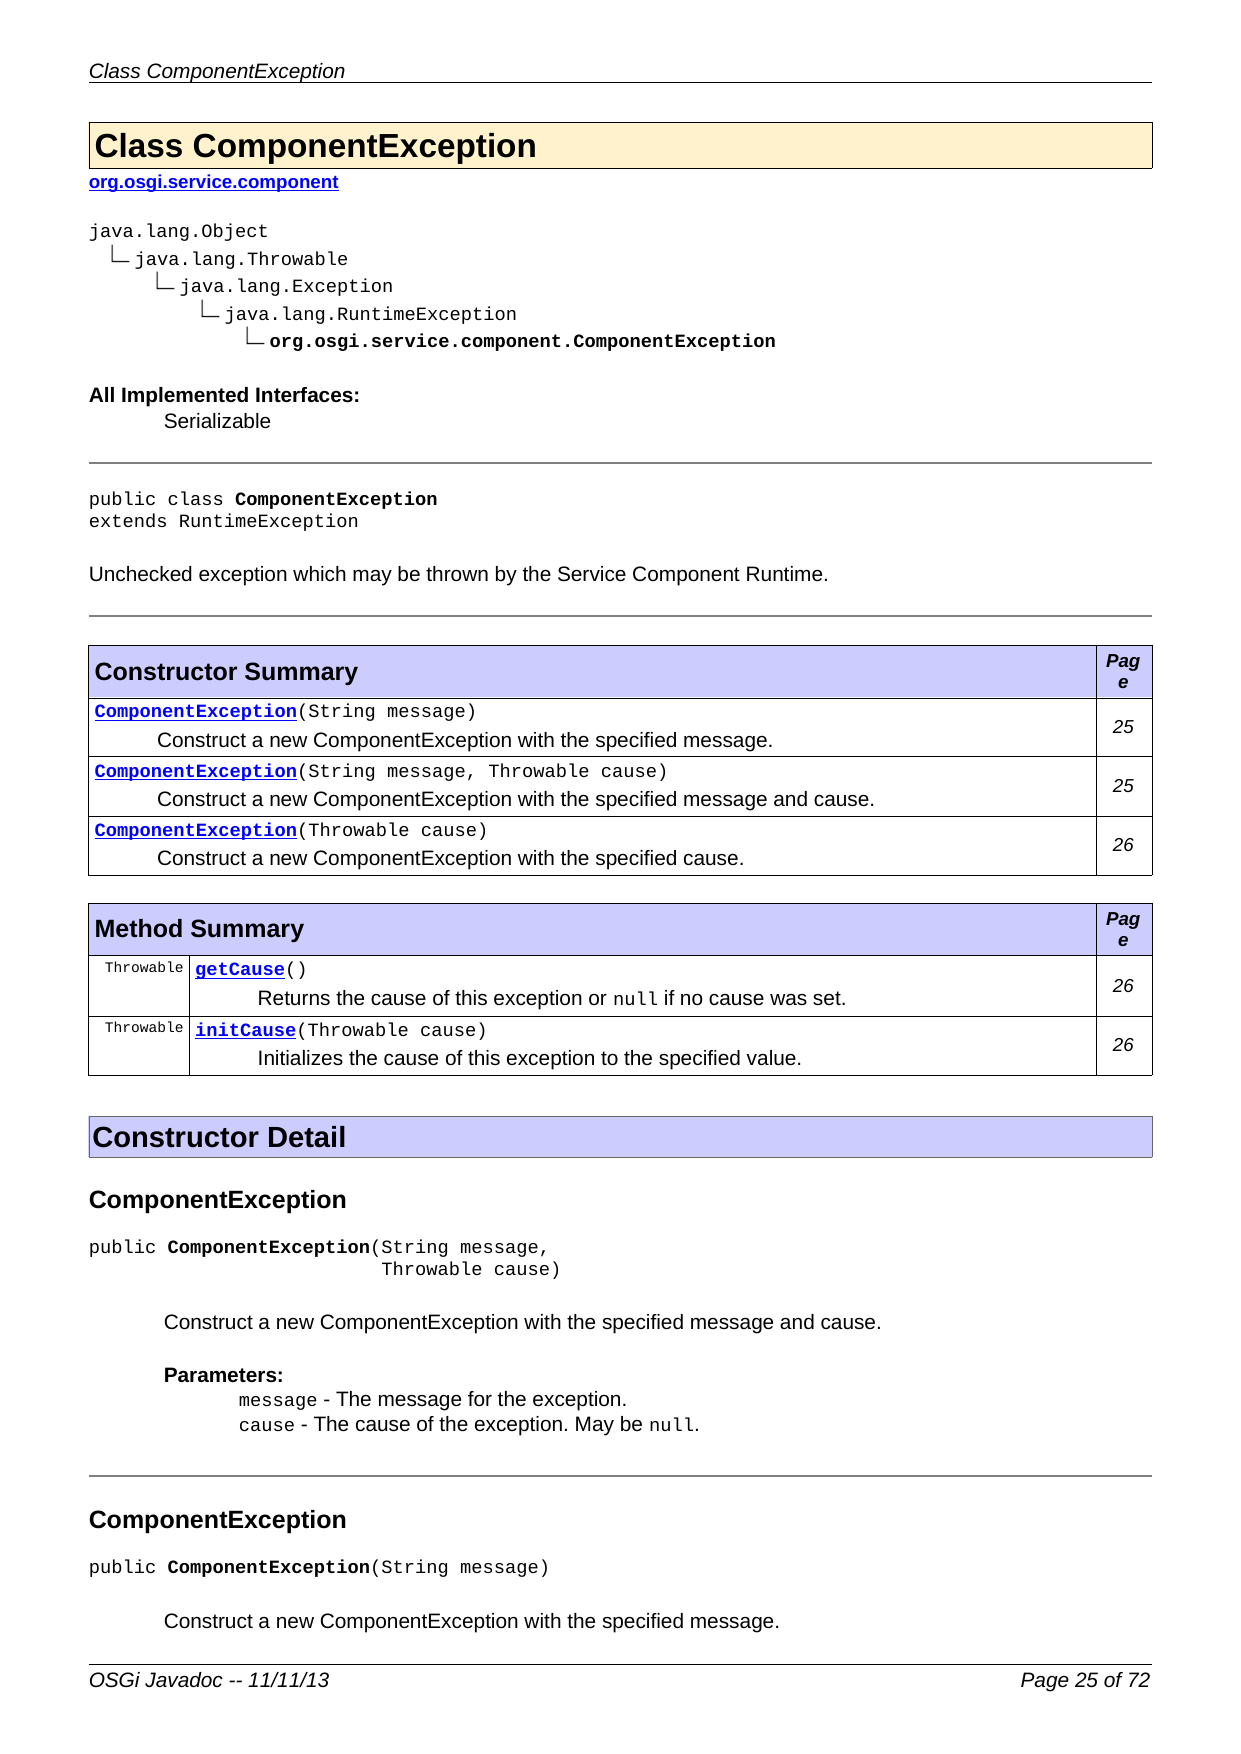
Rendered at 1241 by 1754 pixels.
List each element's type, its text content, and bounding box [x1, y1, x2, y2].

table_cell initCause(Throwable cause) Initializes the cause of this exception to the specified value. [190, 1017, 1096, 1074]
text extends RuntimeException [88, 511, 1152, 533]
text java.lang.Exception [88, 271, 1152, 298]
table_cell ComponentException(String message, Throwable cause) Construct a new ComponentException with the specified message and cause. [89, 757, 1096, 816]
table_cell 26 [1097, 817, 1152, 874]
table_cell 25 [1097, 757, 1152, 816]
subtitle Constructor Detail [90, 1117, 1152, 1157]
text Serializable [163, 409, 1152, 433]
table_header Constructor Summary [89, 646, 1096, 697]
text org.osgi.service.component.ComponentException [88, 326, 1152, 353]
text Parameters: [163, 1363, 1152, 1387]
subtitle All Implemented Interfaces: [88, 382, 1152, 406]
text public ComponentException(String message) [88, 1558, 1152, 1579]
table_cell 26 [1097, 1017, 1152, 1074]
text java.lang.Object [88, 222, 1152, 243]
text org.osgi.service.component [88, 171, 1152, 193]
text public ComponentException(String message, Throwable cause) [88, 1238, 1152, 1281]
text Unchecked exception which may be thrown by the Service Component Runtime. [88, 562, 1152, 586]
text message - The message for the exception. [238, 1387, 1152, 1412]
table_cell 26 [1097, 956, 1152, 1016]
table_header Page [1097, 646, 1152, 697]
text cause - The cause of the exception. May be null. [238, 1412, 1152, 1437]
text java.lang.Throwable [88, 243, 1152, 271]
text java.lang.RuntimeException [88, 298, 1152, 326]
picture [201, 298, 225, 321]
subtitle ComponentException [88, 1185, 1152, 1214]
table_cell 25 [1097, 699, 1152, 756]
text Construct a new ComponentException with the specified message. [163, 1609, 1152, 1633]
subtitle Class ComponentException [90, 123, 1152, 168]
subtitle ComponentException [88, 1505, 1152, 1534]
picture [111, 243, 135, 266]
text Construct a new ComponentException with the specified message and cause. [163, 1310, 1152, 1334]
table_cell getCause() Returns the cause of this exception or null if no cause was set. [190, 956, 1096, 1016]
text public class ComponentException [88, 490, 1152, 511]
picture [156, 270, 180, 293]
table_cell Throwable [89, 1017, 189, 1074]
table_header Method Summary [89, 904, 1096, 955]
table_header Page [1097, 904, 1152, 955]
picture [246, 325, 270, 348]
table_cell Throwable [89, 956, 189, 1016]
table_cell ComponentException(String message) Construct a new ComponentException with the specified message. [89, 699, 1096, 756]
table_cell ComponentException(Throwable cause) Construct a new ComponentException with the specified cause. [89, 817, 1096, 874]
